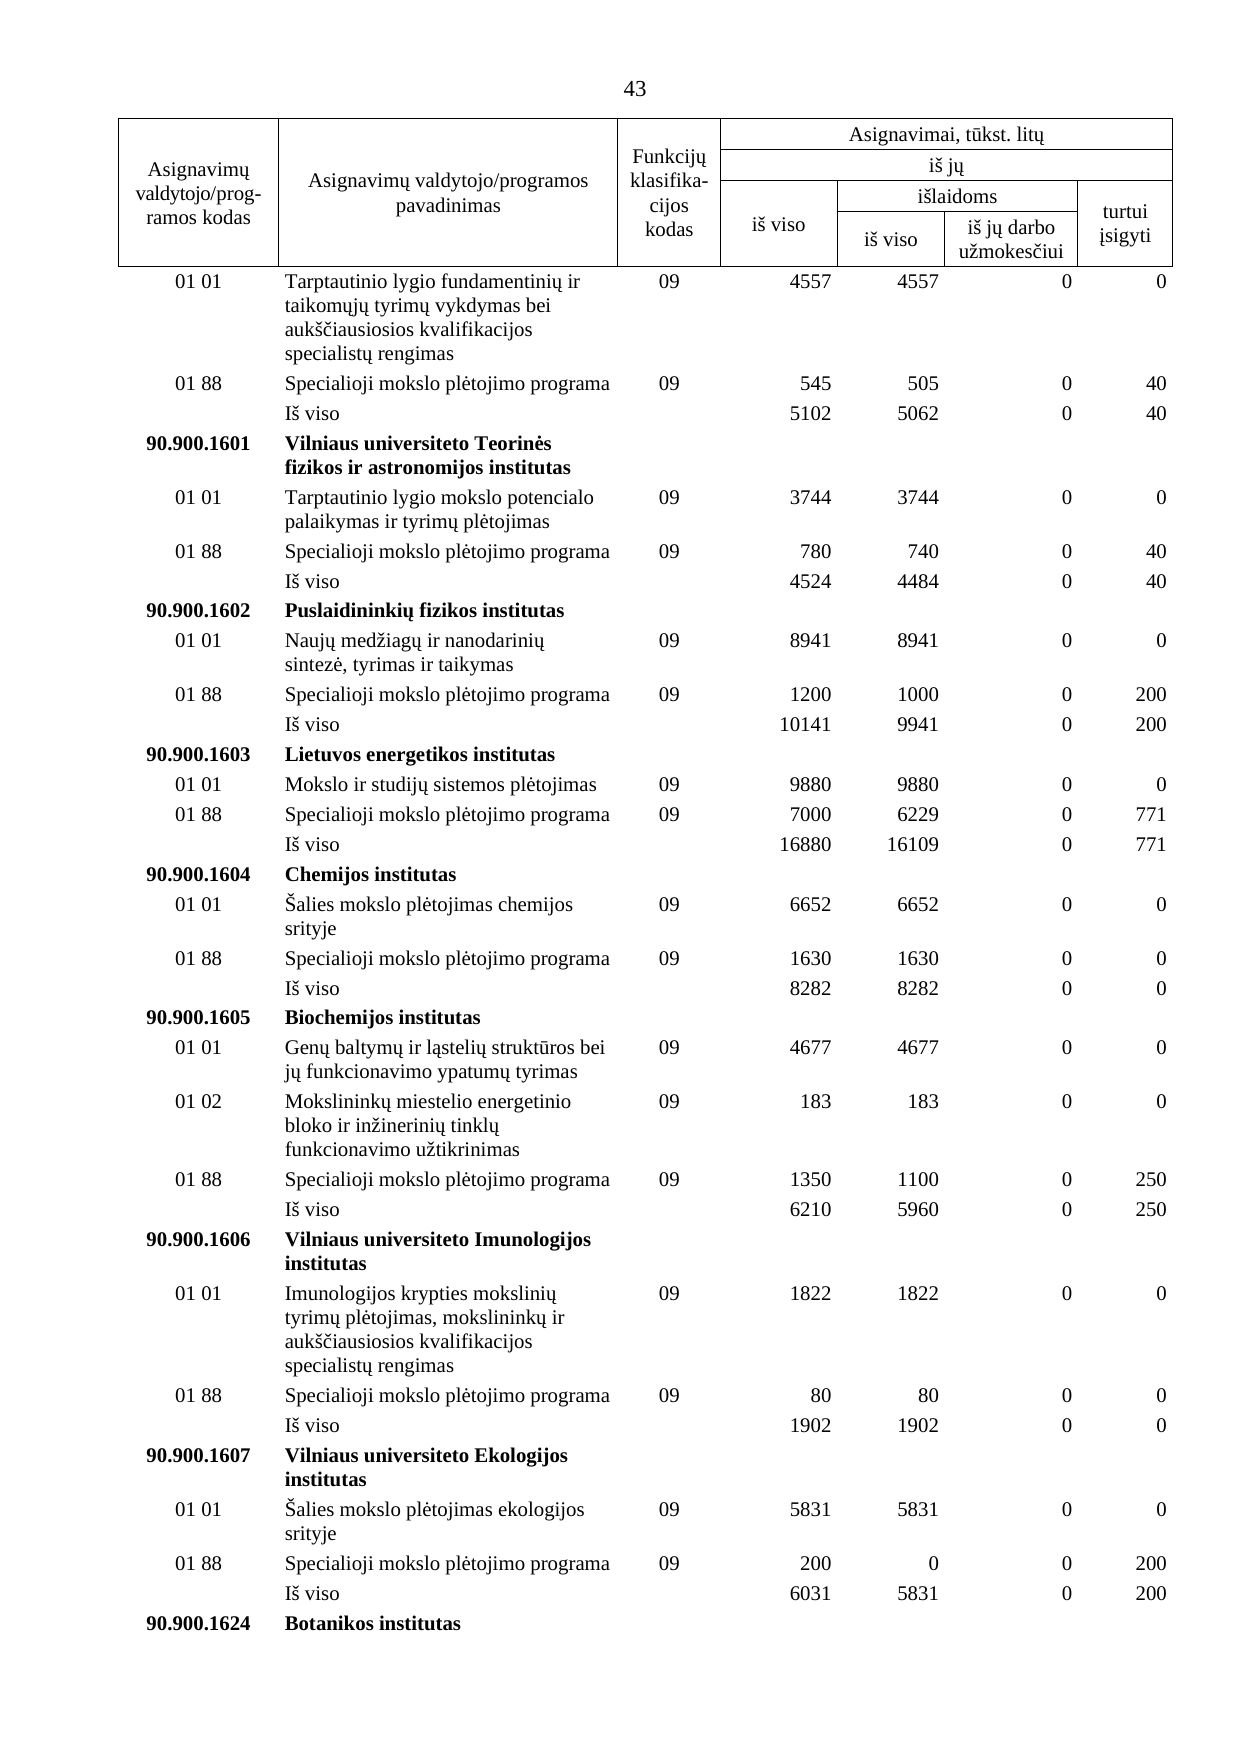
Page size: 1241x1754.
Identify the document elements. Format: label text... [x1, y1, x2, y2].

table_cell 5831 [837, 1578, 944, 1608]
table_cell 09 [618, 1086, 720, 1164]
table_cell 0 [945, 566, 1078, 596]
table_cell 0 [1078, 267, 1172, 368]
table_cell Imunologijos krypties mokslinių tyrimų plėtojimas, mokslininkų ir aukščiausiosios kvalifikacijos specialistų rengimas [279, 1278, 618, 1380]
table_cell [618, 428, 720, 482]
table_cell Chemijos institutas [279, 859, 618, 889]
table_cell 740 [837, 536, 944, 566]
table_cell [945, 1224, 1078, 1278]
table_cell 6229 [837, 799, 944, 829]
table_cell 771 [1078, 799, 1172, 829]
table_cell 01 88 [118, 799, 278, 829]
table_cell [1078, 428, 1172, 482]
table_cell 0 [1078, 1494, 1172, 1548]
table_cell [618, 1608, 720, 1637]
table_cell [618, 566, 720, 596]
table_cell 1902 [837, 1410, 944, 1440]
table_cell 1630 [720, 943, 837, 972]
table_cell 1902 [720, 1410, 837, 1440]
table_cell 250 [1078, 1164, 1172, 1194]
table_cell 09 [618, 536, 720, 566]
table_cell [618, 973, 720, 1002]
table_cell 4557 [720, 267, 837, 368]
table_cell 40 [1078, 566, 1172, 596]
table_cell 780 [720, 536, 837, 566]
table_cell Specialioji mokslo plėtojimo programa [279, 799, 618, 829]
table_cell 0 [945, 1086, 1078, 1164]
table_cell 5831 [720, 1494, 837, 1548]
table_cell Biochemijos institutas [279, 1003, 618, 1032]
table_cell Mokslininkų miestelio energetinio bloko ir inžinerinių tinklų funkcionavimo užtikrinimas [279, 1086, 618, 1164]
table_cell [118, 566, 278, 596]
table_cell 250 [1078, 1194, 1172, 1224]
table_cell Specialioji mokslo plėtojimo programa [279, 1164, 618, 1194]
table_cell 0 [945, 536, 1078, 566]
table_cell 16880 [720, 829, 837, 859]
table_cell 16109 [837, 829, 944, 859]
table_cell 40 [1078, 398, 1172, 428]
table_cell 09 [618, 1380, 720, 1410]
table_cell 0 [945, 625, 1078, 679]
table_cell 09 [618, 368, 720, 398]
table_cell Iš viso [279, 829, 618, 859]
table_cell Vilniaus universiteto Imunologijos institutas [279, 1224, 618, 1278]
table_cell Specialioji mokslo plėtojimo programa [279, 679, 618, 709]
table_cell 5831 [837, 1494, 944, 1548]
table_cell [837, 1440, 944, 1494]
table_cell 0 [945, 769, 1078, 799]
table_cell 505 [837, 368, 944, 398]
table_cell 01 01 [118, 769, 278, 799]
table_cell [118, 1410, 278, 1440]
table_cell [1078, 1224, 1172, 1278]
table_cell [118, 709, 278, 739]
table_cell 4557 [837, 267, 944, 368]
table_cell [1078, 859, 1172, 889]
table_cell Botanikos institutas [279, 1608, 618, 1637]
table_cell Šalies mokslo plėtojimas chemijos srityje [279, 889, 618, 943]
table_cell [945, 1003, 1078, 1032]
table_cell iš viso [721, 181, 837, 266]
table_cell [720, 859, 837, 889]
table_cell 10141 [720, 709, 837, 739]
table_cell Iš viso [279, 709, 618, 739]
table_cell Specialioji mokslo plėtojimo programa [279, 1380, 618, 1410]
table_cell 0 [1078, 482, 1172, 536]
table_cell [1078, 596, 1172, 625]
table_cell 01 01 [118, 267, 278, 368]
table_cell išlaidoms [838, 181, 1077, 211]
table_cell 0 [1078, 1380, 1172, 1410]
table_cell 5062 [837, 398, 944, 428]
table_cell Vilniaus universiteto Teorinės fizikos ir astronomijos institutas [279, 428, 618, 482]
table_cell 183 [720, 1086, 837, 1164]
table_cell [720, 1440, 837, 1494]
table_cell 1822 [720, 1278, 837, 1380]
table_cell [720, 1003, 837, 1032]
table_cell 200 [1078, 679, 1172, 709]
table_cell Specialioji mokslo plėtojimo programa [279, 536, 618, 566]
table_cell 4524 [720, 566, 837, 596]
table_cell Specialioji mokslo plėtojimo programa [279, 943, 618, 972]
table_cell [618, 1194, 720, 1224]
table_cell [118, 1194, 278, 1224]
table_cell 9941 [837, 709, 944, 739]
table_cell 09 [618, 799, 720, 829]
table_cell [618, 1440, 720, 1494]
table_cell 90.900.1605 [118, 1003, 278, 1032]
table_cell 200 [1078, 1548, 1172, 1578]
table_cell 01 88 [118, 1380, 278, 1410]
table_cell 0 [945, 1194, 1078, 1224]
table_cell 0 [945, 799, 1078, 829]
table_cell [1078, 1608, 1172, 1637]
table_cell 01 01 [118, 482, 278, 536]
table_cell 01 88 [118, 1164, 278, 1194]
table_cell [720, 739, 837, 769]
table_cell 4677 [837, 1032, 944, 1086]
table_cell iš jų darbo užmokesčiui [945, 212, 1077, 266]
table_cell Mokslo ir studijų sistemos plėtojimas [279, 769, 618, 799]
table_cell [837, 428, 944, 482]
table_cell 01 88 [118, 1548, 278, 1578]
table_cell 5960 [837, 1194, 944, 1224]
table_cell 01 01 [118, 625, 278, 679]
table_cell [837, 596, 944, 625]
table_cell 09 [618, 625, 720, 679]
table_cell 8941 [837, 625, 944, 679]
table_cell 90.900.1602 [118, 596, 278, 625]
table_cell Iš viso [279, 1578, 618, 1608]
table_cell [945, 859, 1078, 889]
table_cell 0 [1078, 1410, 1172, 1440]
table_header Asignavimų valdytojo/prog-ramos kodas [119, 119, 278, 266]
table_cell 0 [945, 1578, 1078, 1608]
table_cell [720, 1224, 837, 1278]
table_cell Iš viso [279, 398, 618, 428]
table_cell [618, 398, 720, 428]
table_cell [1078, 1003, 1172, 1032]
table_cell Tarptautinio lygio fundamentinių ir taikomųjų tyrimų vykdymas bei aukščiausiosios kvalifikacijos specialistų rengimas [279, 267, 618, 368]
table_cell [118, 1578, 278, 1608]
table_cell [618, 1224, 720, 1278]
table_cell [720, 1608, 837, 1637]
table_cell 200 [1078, 1578, 1172, 1608]
table_cell 01 88 [118, 943, 278, 972]
table_cell 90.900.1601 [118, 428, 278, 482]
table_cell 183 [837, 1086, 944, 1164]
table_cell 7000 [720, 799, 837, 829]
table_cell 01 01 [118, 1032, 278, 1086]
table_cell 90.900.1606 [118, 1224, 278, 1278]
table_cell Genų baltymų ir ląstelių struktūros bei jų funkcionavimo ypatumų tyrimas [279, 1032, 618, 1086]
table_cell 0 [1078, 769, 1172, 799]
table_cell 40 [1078, 536, 1172, 566]
table_cell 0 [1078, 625, 1172, 679]
table_cell 4484 [837, 566, 944, 596]
table_cell 0 [1078, 1032, 1172, 1086]
table_cell Vilniaus universiteto Ekologijos institutas [279, 1440, 618, 1494]
table_cell [118, 829, 278, 859]
table_cell 80 [837, 1380, 944, 1410]
table_cell 09 [618, 1032, 720, 1086]
table_cell 6652 [720, 889, 837, 943]
table_cell 80 [720, 1380, 837, 1410]
table_cell Puslaidininkių fizikos institutas [279, 596, 618, 625]
table_cell iš viso [838, 212, 944, 266]
table_cell [618, 829, 720, 859]
table_cell 09 [618, 482, 720, 536]
table_cell 8282 [720, 973, 837, 1002]
table_cell 90.900.1604 [118, 859, 278, 889]
table_cell [837, 1224, 944, 1278]
table_cell [945, 1608, 1078, 1637]
table_cell 6031 [720, 1578, 837, 1608]
table_cell 1630 [837, 943, 944, 972]
table_cell 0 [945, 482, 1078, 536]
table_header Asignavimų valdytojo/programos pavadinimas [279, 119, 617, 266]
table_cell 8941 [720, 625, 837, 679]
table_cell 0 [945, 368, 1078, 398]
table_cell 6210 [720, 1194, 837, 1224]
table_cell [945, 1440, 1078, 1494]
table_cell 0 [1078, 889, 1172, 943]
table_cell 09 [618, 679, 720, 709]
table_cell Specialioji mokslo plėtojimo programa [279, 368, 618, 398]
table_cell [945, 428, 1078, 482]
table_cell 771 [1078, 829, 1172, 859]
table_cell [1078, 1440, 1172, 1494]
table_cell 0 [945, 973, 1078, 1002]
table_cell 0 [945, 1548, 1078, 1578]
table_cell 545 [720, 368, 837, 398]
table_cell 1200 [720, 679, 837, 709]
table_cell [118, 973, 278, 1002]
table_cell [837, 859, 944, 889]
table_cell Iš viso [279, 566, 618, 596]
table_cell 0 [945, 398, 1078, 428]
table_cell [945, 739, 1078, 769]
table_cell [618, 709, 720, 739]
table_cell 0 [1078, 1086, 1172, 1164]
table_cell 0 [1078, 1278, 1172, 1380]
table_cell [837, 739, 944, 769]
table_cell [618, 739, 720, 769]
table_cell 200 [720, 1548, 837, 1578]
table_cell Iš viso [279, 1410, 618, 1440]
table_cell 90.900.1624 [118, 1608, 278, 1637]
table_cell 4677 [720, 1032, 837, 1086]
table_cell 6652 [837, 889, 944, 943]
table_cell 01 01 [118, 889, 278, 943]
table_cell [837, 1608, 944, 1637]
table_cell [720, 428, 837, 482]
table_cell 3744 [720, 482, 837, 536]
table_cell 1000 [837, 679, 944, 709]
table_cell 0 [945, 267, 1078, 368]
table_cell [618, 859, 720, 889]
table_header Asignavimai, tūkst. litų [721, 119, 1172, 149]
table_cell [720, 596, 837, 625]
table_cell 0 [945, 889, 1078, 943]
table_cell 09 [618, 267, 720, 368]
table_cell 8282 [837, 973, 944, 1002]
table_cell 0 [945, 943, 1078, 972]
table_cell Tarptautinio lygio mokslo potencialo palaikymas ir tyrimų plėtojimas [279, 482, 618, 536]
table_cell 09 [618, 1164, 720, 1194]
table_cell [618, 1578, 720, 1608]
table_cell 0 [1078, 943, 1172, 972]
table_cell 01 01 [118, 1494, 278, 1548]
table_cell 01 88 [118, 536, 278, 566]
table_cell Naujų medžiagų ir nanodarinių sintezė, tyrimas ir taikymas [279, 625, 618, 679]
table_cell 09 [618, 1278, 720, 1380]
table_cell 09 [618, 889, 720, 943]
table_cell 40 [1078, 368, 1172, 398]
table_cell [837, 1003, 944, 1032]
table_cell [618, 1003, 720, 1032]
table_cell 3744 [837, 482, 944, 536]
table_cell 09 [618, 943, 720, 972]
table_cell 0 [945, 1380, 1078, 1410]
table_cell 0 [945, 1164, 1078, 1194]
table_cell Specialioji mokslo plėtojimo programa [279, 1548, 618, 1578]
table_cell 09 [618, 769, 720, 799]
table_cell 0 [837, 1548, 944, 1578]
table_cell 09 [618, 1548, 720, 1578]
table_cell 01 88 [118, 679, 278, 709]
table_cell iš jų [721, 150, 1172, 180]
table_cell 0 [1078, 973, 1172, 1002]
table_cell 90.900.1603 [118, 739, 278, 769]
table_cell 0 [945, 1494, 1078, 1548]
table_cell [1078, 739, 1172, 769]
table_cell 0 [945, 1032, 1078, 1086]
table_cell [618, 1410, 720, 1440]
table_header Funkcijų klasifika-cijos kodas [618, 119, 720, 266]
table_cell 1822 [837, 1278, 944, 1380]
table_cell 1100 [837, 1164, 944, 1194]
table_cell 09 [618, 1494, 720, 1548]
table_cell [618, 596, 720, 625]
table_cell [945, 596, 1078, 625]
table_cell Šalies mokslo plėtojimas ekologijos srityje [279, 1494, 618, 1548]
table_cell 0 [945, 679, 1078, 709]
table_cell turtui įsigyti [1078, 181, 1172, 266]
table_cell 0 [945, 1410, 1078, 1440]
table_cell 90.900.1607 [118, 1440, 278, 1494]
table_cell 01 02 [118, 1086, 278, 1164]
table_cell 0 [945, 829, 1078, 859]
table_cell [118, 398, 278, 428]
table_cell Iš viso [279, 973, 618, 1002]
table_cell 5102 [720, 398, 837, 428]
table_cell 9880 [720, 769, 837, 799]
table_cell 01 01 [118, 1278, 278, 1380]
table_cell 0 [945, 709, 1078, 739]
table_cell 200 [1078, 709, 1172, 739]
table_cell 01 88 [118, 368, 278, 398]
table_cell Lietuvos energetikos institutas [279, 739, 618, 769]
table_cell 0 [945, 1278, 1078, 1380]
table_cell Iš viso [279, 1194, 618, 1224]
table_cell 9880 [837, 769, 944, 799]
table_cell 1350 [720, 1164, 837, 1194]
